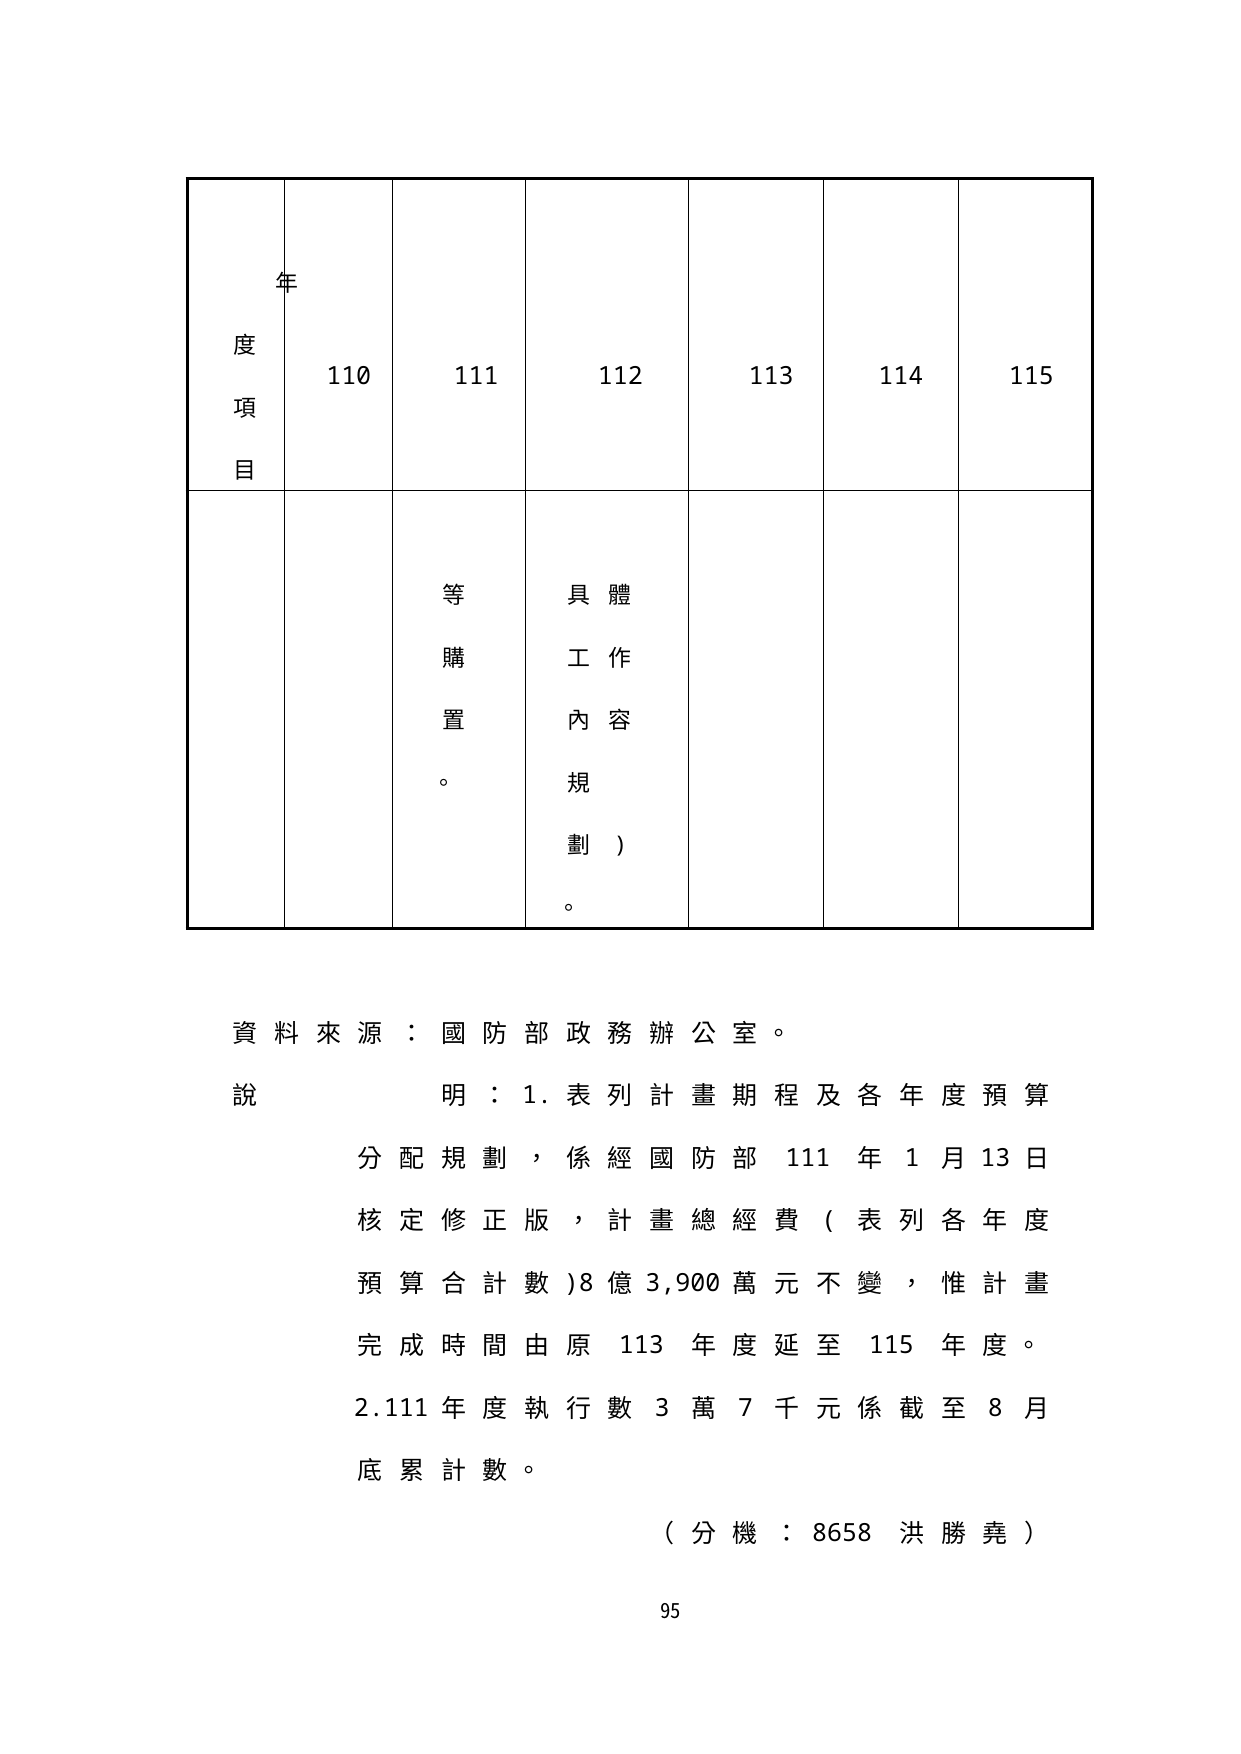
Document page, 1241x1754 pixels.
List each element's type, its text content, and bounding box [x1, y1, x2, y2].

table_header 112 [526, 180, 688, 490]
table_cell [189, 491, 284, 927]
table_header 114 [824, 180, 958, 490]
table_header 113 [689, 180, 823, 490]
table_header 年度 項目 [189, 180, 284, 490]
text （分機：8658 洪勝堯） [271, 1490, 1058, 1552]
table_cell [285, 491, 392, 927]
table_cell [959, 491, 1091, 927]
table_cell [824, 491, 958, 927]
table_cell 等購置。 [393, 491, 525, 927]
text 2.111年度執行數3萬7千元係截至8月底累計數。 [309, 1365, 1058, 1490]
text 資料來源：國防部政務辦公室。 [184, 990, 1058, 1052]
table_header 110 [285, 180, 392, 490]
text 說 明：1.表列計畫期程及各年度預算分配規劃，係經國防部111年1月13日核定修正版，計畫總經費(表列各年度預算合計數)8億3,900萬元不變，惟計畫完成時間由原113年度延至115年度。 [184, 1052, 1058, 1365]
table_header 111 [393, 180, 525, 490]
table_cell 具體工作內容規劃)。 [526, 491, 688, 927]
table_header 115 [959, 180, 1091, 490]
table_cell [689, 491, 823, 927]
